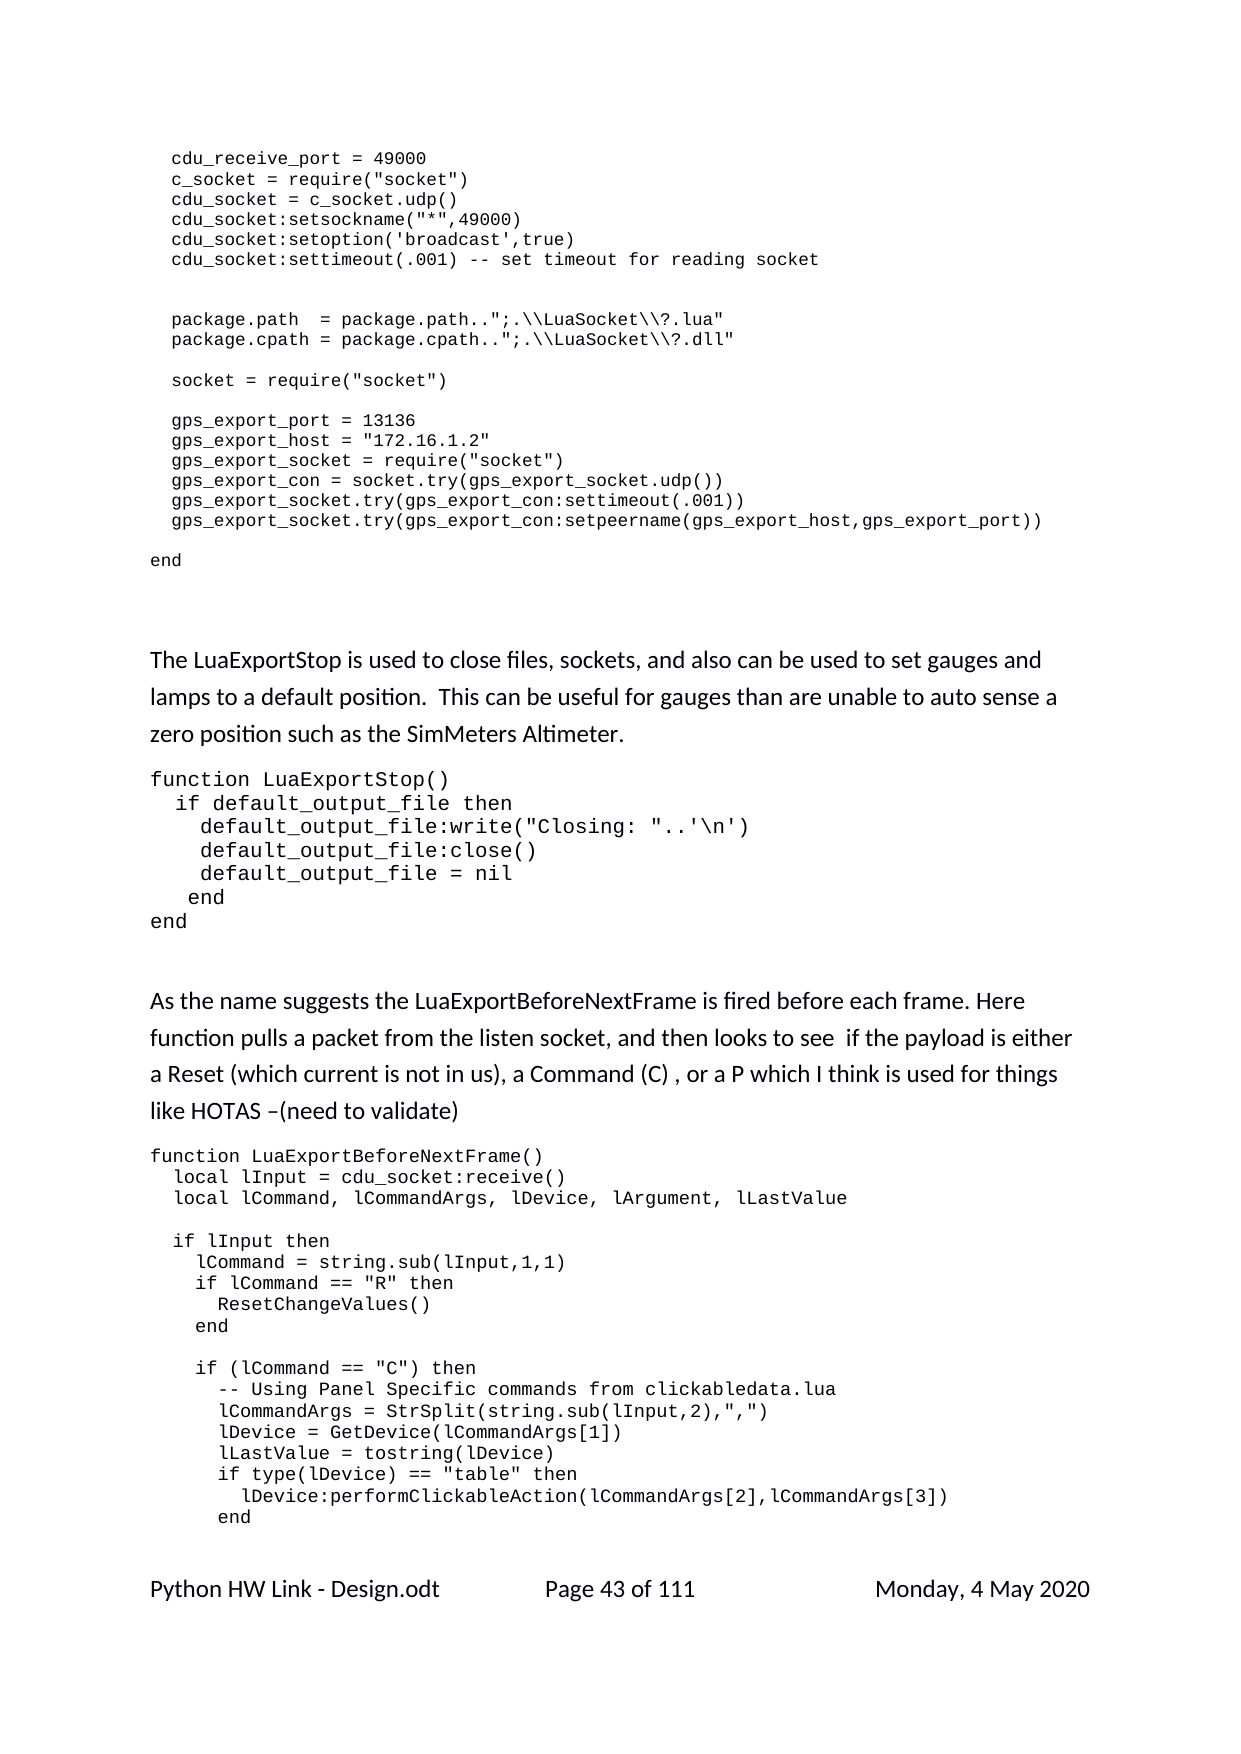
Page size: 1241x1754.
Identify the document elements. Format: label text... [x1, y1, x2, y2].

text gps_export_host = "172.16.1.2" [150, 431, 1090, 452]
text As the name suggests the LuaExportBeforeNextFrame is fired before each frame. Here function pulls a packet from the listen socket, and then looks to see if the payload is either a Reset (which current is not in us), a Command (C) , or a P which I think is used for things like HOTAS –(need to validate) [150, 986, 1090, 1126]
text cdu_socket:setoption('broadcast',true) [150, 230, 1090, 251]
text local lInput = cdu_socket:receive() [150, 1168, 1090, 1189]
text cdu_socket = c_socket.udp() [150, 190, 1090, 210]
text default_output_file:write("Closing: "..'\n') [150, 816, 1090, 840]
text if lCommand == "R" then [150, 1274, 1090, 1295]
text function LuaExportBeforeNextFrame() [150, 1146, 1090, 1168]
text end [150, 1316, 1090, 1338]
text cdu_socket:setsockname("*",49000) [150, 210, 1090, 230]
text c_socket = require("socket") [150, 170, 1090, 190]
text if default_output_file then [150, 792, 1090, 816]
text socket = require("socket") [150, 371, 1090, 391]
text cdu_receive_port = 49000 [150, 150, 1090, 170]
text gps_export_con = socket.try(gps_export_socket.udp()) [150, 472, 1090, 492]
text lDevice:performClickableAction(lCommandArgs[2],lCommandArgs[3]) [150, 1486, 1090, 1508]
text ResetChangeValues() [150, 1295, 1090, 1316]
text lDevice = GetDevice(lCommandArgs[1]) [150, 1423, 1090, 1444]
text lLastValue = tostring(lDevice) [150, 1444, 1090, 1465]
text end [150, 911, 1090, 934]
text -- Using Panel Specific commands from clickabledata.lua [150, 1380, 1090, 1401]
text default_output_file = nil [150, 863, 1090, 887]
text if lInput then [150, 1231, 1090, 1253]
text lCommand = string.sub(lInput,1,1) [150, 1253, 1090, 1274]
text The LuaExportStop is used to close files, sockets, and also can be used to set gauges and lamps to a default position. This can be useful for gauges than are unable to auto sense a zero position such as the SimMeters Altimeter. [150, 644, 1090, 748]
text if (lCommand == "C") then [150, 1359, 1090, 1380]
text gps_export_socket.try(gps_export_con:settimeout(.001)) [150, 492, 1090, 512]
text package.cpath = package.cpath..";.\\LuaSocket\\?.dll" [150, 331, 1090, 351]
text gps_export_socket.try(gps_export_con:setpeername(gps_export_host,gps_export_port)) [150, 512, 1090, 532]
text function LuaExportStop() [150, 769, 1090, 792]
text end [150, 1508, 1090, 1529]
text if type(lDevice) == "table" then [150, 1465, 1090, 1486]
text gps_export_port = 13136 [150, 411, 1090, 431]
text default_output_file:close() [150, 840, 1090, 863]
text lCommandArgs = StrSplit(string.sub(lInput,2),",") [150, 1401, 1090, 1423]
text package.path = package.path..";.\\LuaSocket\\?.lua" [150, 311, 1090, 331]
text end [150, 887, 1090, 911]
text gps_export_socket = require("socket") [150, 452, 1090, 472]
text local lCommand, lCommandArgs, lDevice, lArgument, lLastValue [150, 1189, 1090, 1210]
text cdu_socket:settimeout(.001) -- set timeout for reading socket [150, 251, 1090, 271]
text end [150, 552, 1090, 572]
